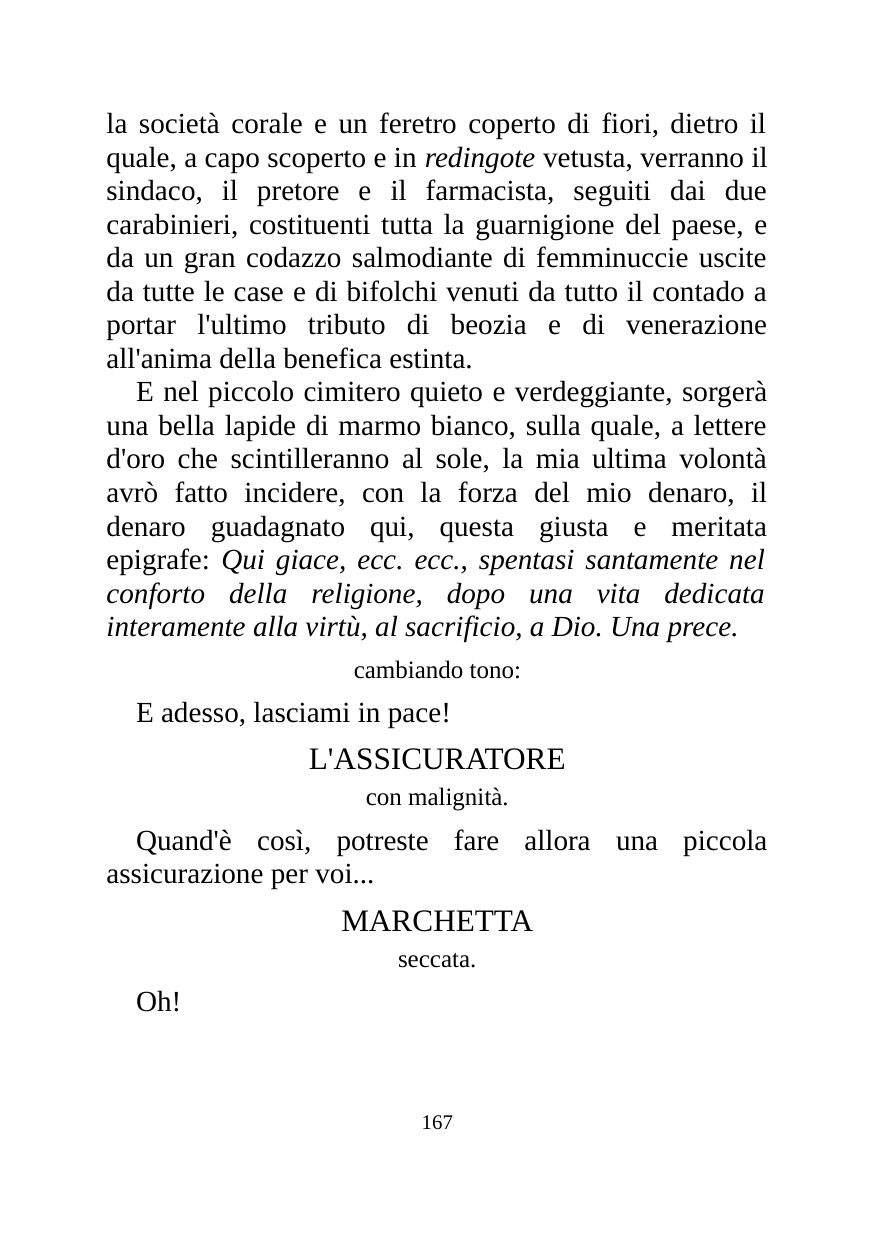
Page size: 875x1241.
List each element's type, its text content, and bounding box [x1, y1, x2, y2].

text Quand'è così, potreste fare allora una piccola assicurazione per voi... [106, 823, 768, 890]
text la società corale e un feretro coperto di fiori, dietro il quale, a capo scoperto e in redingote vetusta, verranno il sindaco, il pretore e il farmacista, seguiti dai due carabinieri, costituenti tutta la guarnigione del paese, e da un gran codazzo salmodiante di femminuccie uscite da tutte le case e di bifolchi venuti da tutto il contado a portar l'ultimo tributo di beozia e di venerazione all'anima della benefica estinta. [106, 106, 768, 374]
text MARCHETTA [106, 902, 768, 938]
text Oh! [106, 984, 768, 1018]
text E nel piccolo cimitero quieto e verdeggiante, sorgerà una bella lapide di marmo bianco, sulla quale, a lettere d'oro che scintilleranno al sole, la mia ultima volontà avrò fatto incidere, con la forza del mio denaro, il denaro guadagnato qui, questa giusta e meritata epigrafe: Qui giace, ecc. ecc., spentasi santamente nel conforto della religione, dopo una vita dedicata interamente alla virtù, al sacrificio, a Dio. Una prece. [106, 374, 768, 643]
text con malignità. [106, 782, 768, 811]
text E adesso, lasciami in pace! [106, 695, 768, 729]
text L'ASSICURATORE [106, 741, 768, 776]
text seccata. [106, 944, 768, 972]
text cambiando tono: [106, 655, 768, 683]
